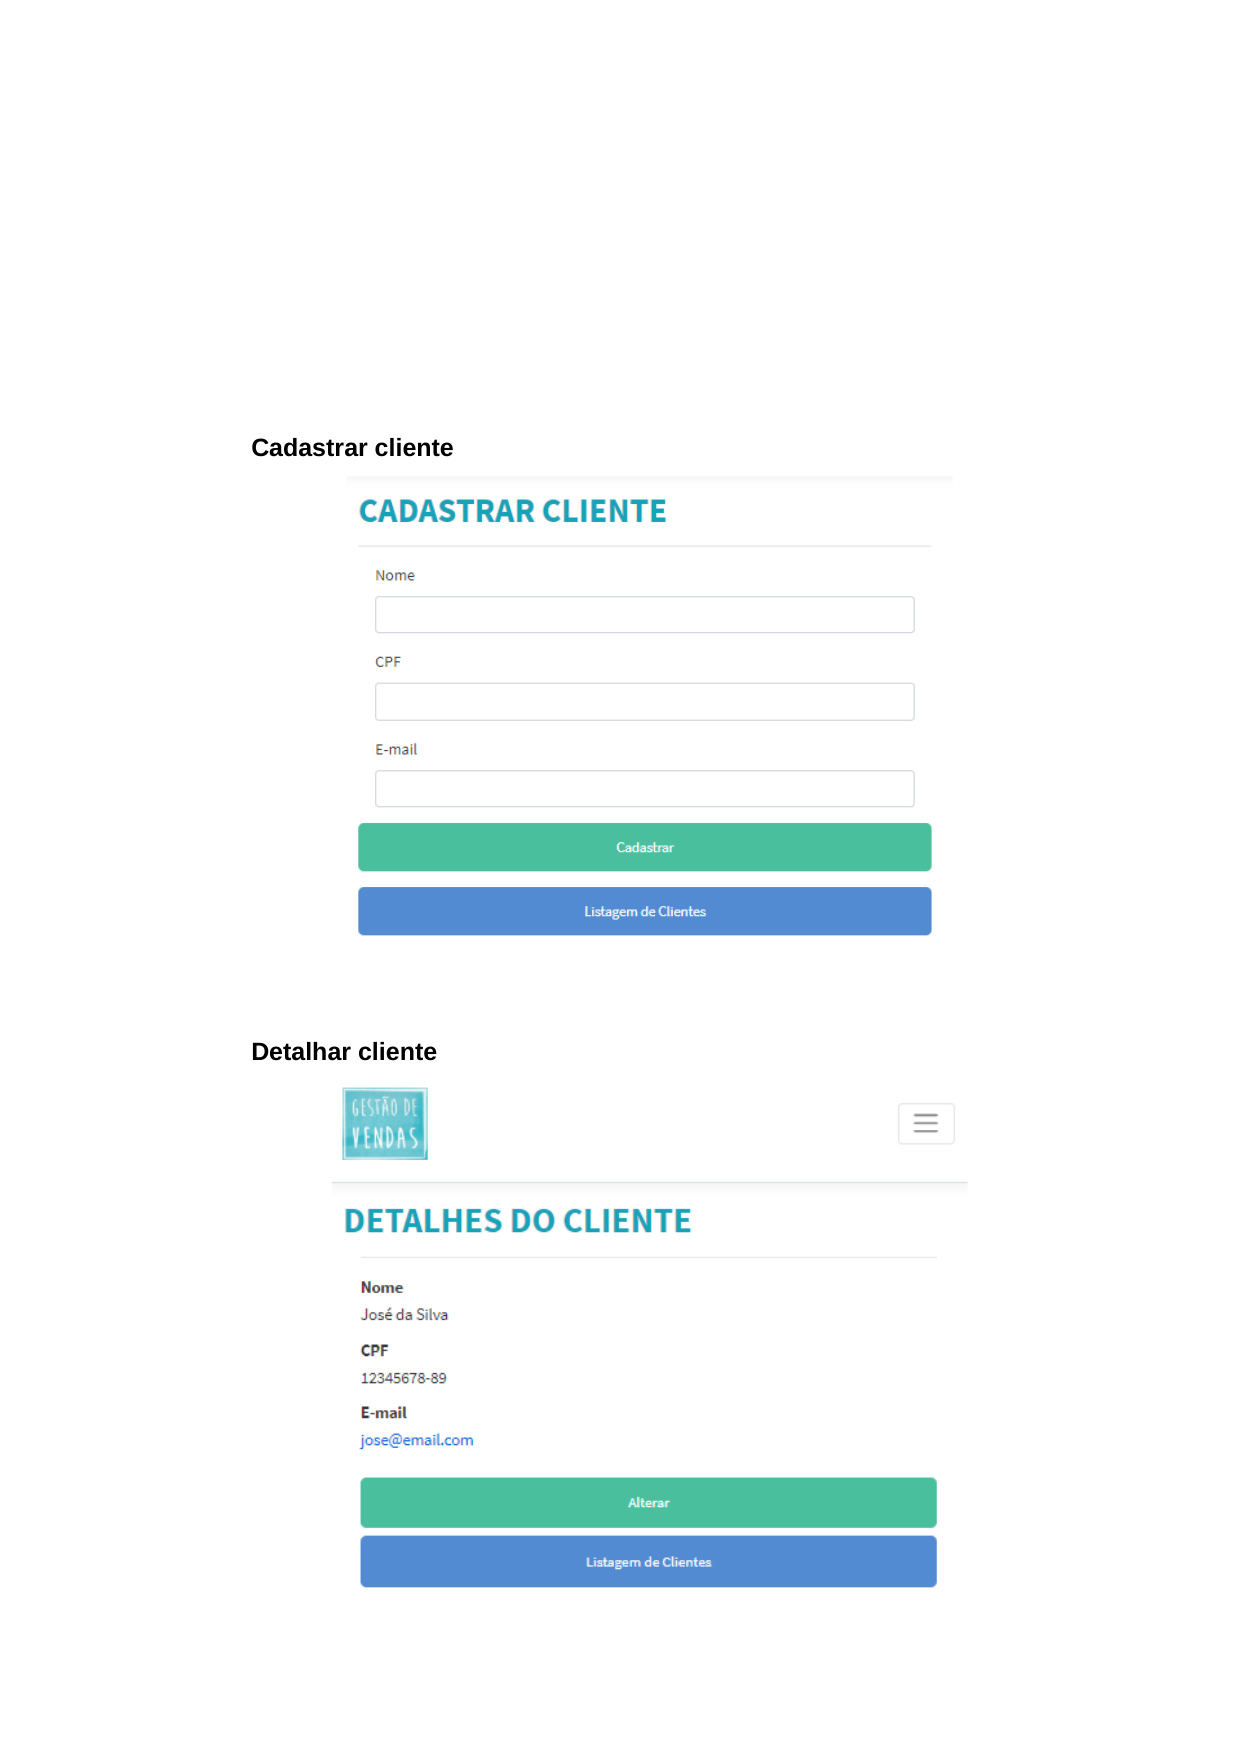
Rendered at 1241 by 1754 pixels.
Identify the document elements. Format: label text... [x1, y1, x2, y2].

picture [346, 476, 953, 950]
picture [331, 1080, 968, 1621]
text Detalhar cliente [177, 1037, 1122, 1066]
text Cadastrar cliente [177, 433, 1122, 462]
